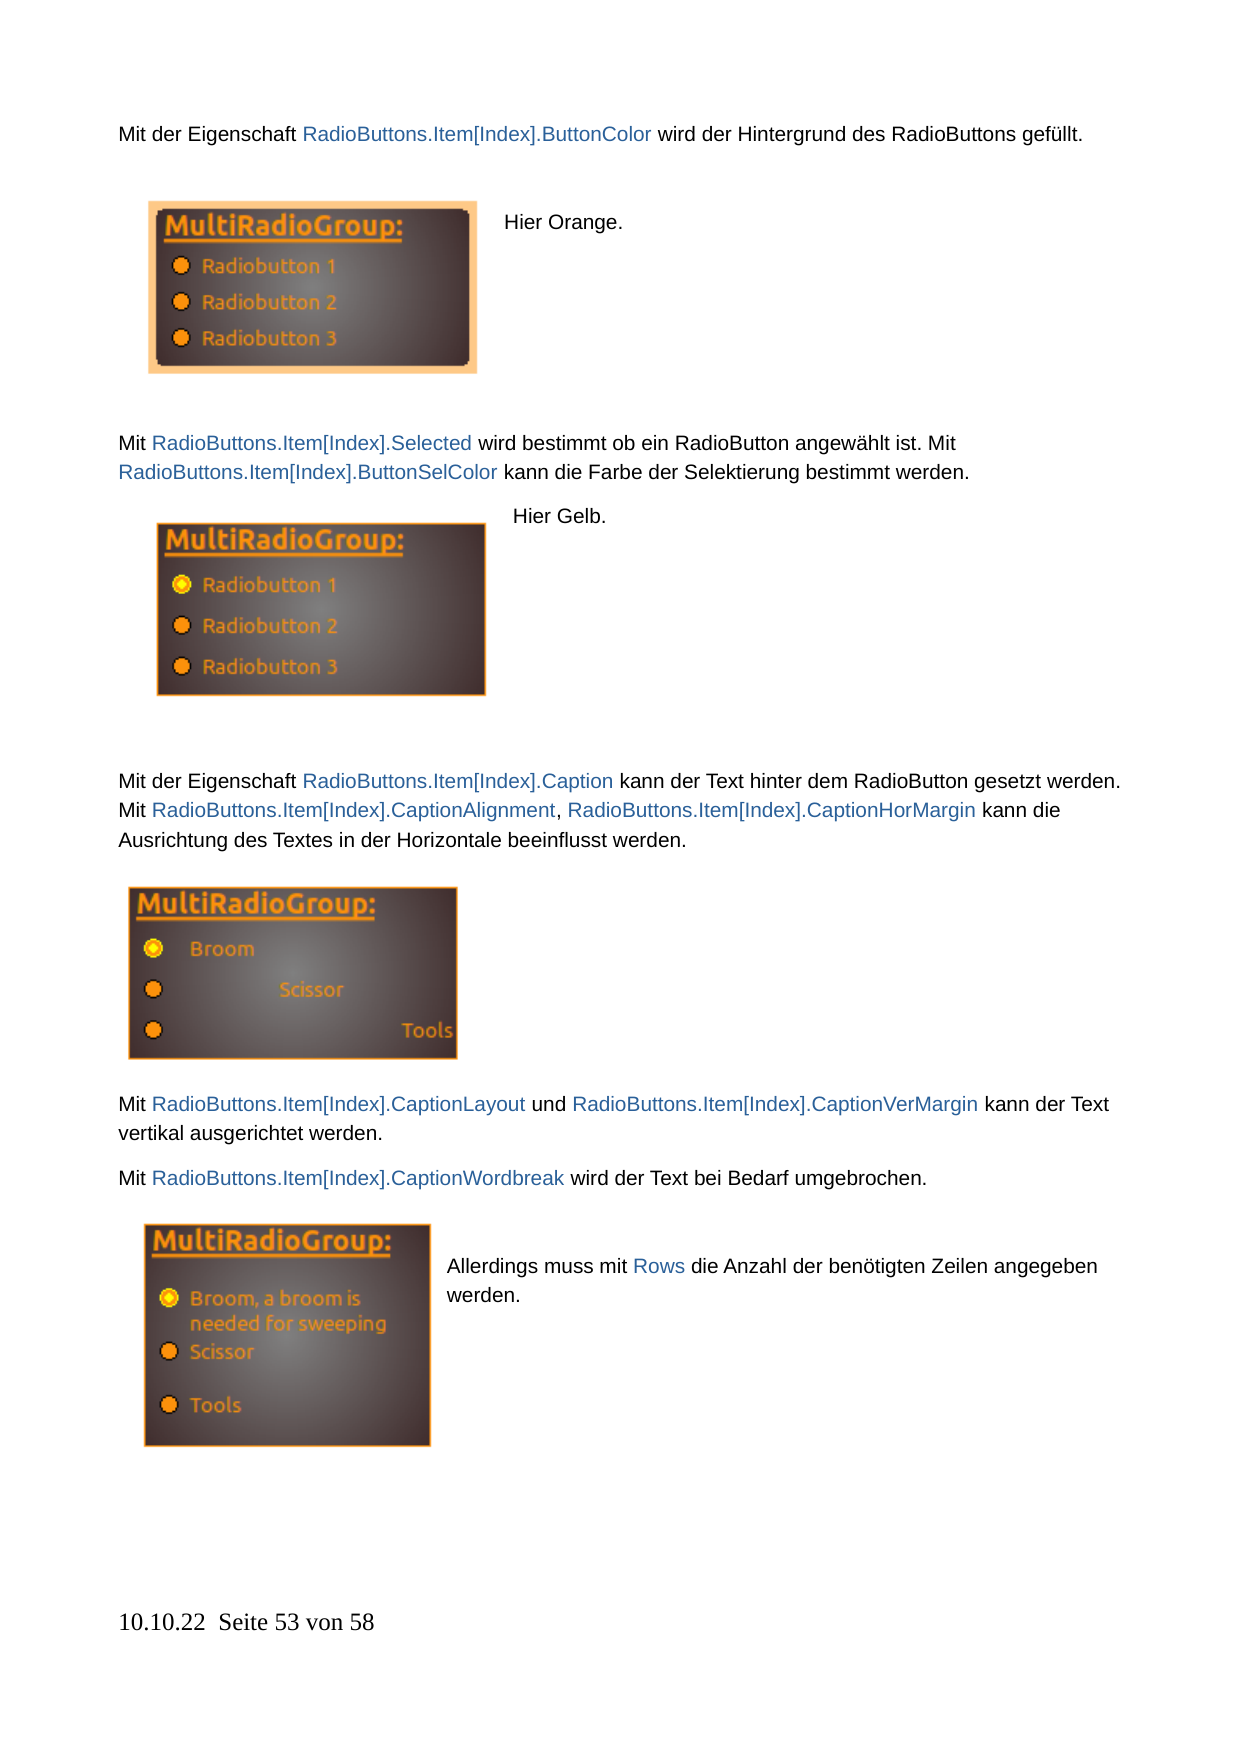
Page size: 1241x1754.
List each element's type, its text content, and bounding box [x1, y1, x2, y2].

text Mit der Eigenschaft RadioButtons.Item[Index].ButtonColor wird der Hintergrund des RadioButtons gefüllt. [118, 118, 1122, 148]
text Mit RadioButtons.Item[Index].CaptionWordbreak wird der Text bei Bedarf umgebrochen. [118, 1161, 1122, 1191]
text Mit RadioButtons.Item[Index].CaptionLayout und RadioButtons.Item[Index].CaptionVerMargin kann der Text vertikal ausgerichtet werden. [118, 1088, 1122, 1147]
text [118, 206, 136, 236]
picture [117, 873, 469, 1074]
picture [146, 509, 502, 712]
text Mit RadioButtons.Item[Index].Selected wird bestimmt ob ein RadioButton angewählt ist. Mit RadioButtons.Item[Index].ButtonSelColor kann die Farbe der Selektierung bestimmt werden. [118, 427, 1122, 486]
picture [136, 184, 493, 396]
text Allerdings muss mit Rows die Anzahl der benötigten Zeilen angegeben werden. [447, 1249, 1122, 1308]
picture [127, 1210, 447, 1466]
text Hier Orange. [493, 206, 1122, 236]
text Mit der Eigenschaft RadioButtons.Item[Index].Caption kann der Text hinter dem RadioButton gesetzt werden. Mit RadioButtons.Item[Index].CaptionAlignment, RadioButtons.Item[Index].CaptionHorMargin kann die Ausrichtung des Textes in der Horizontale beeinflusst werden. [118, 764, 1122, 853]
text Hier Gelb. [118, 500, 1122, 529]
